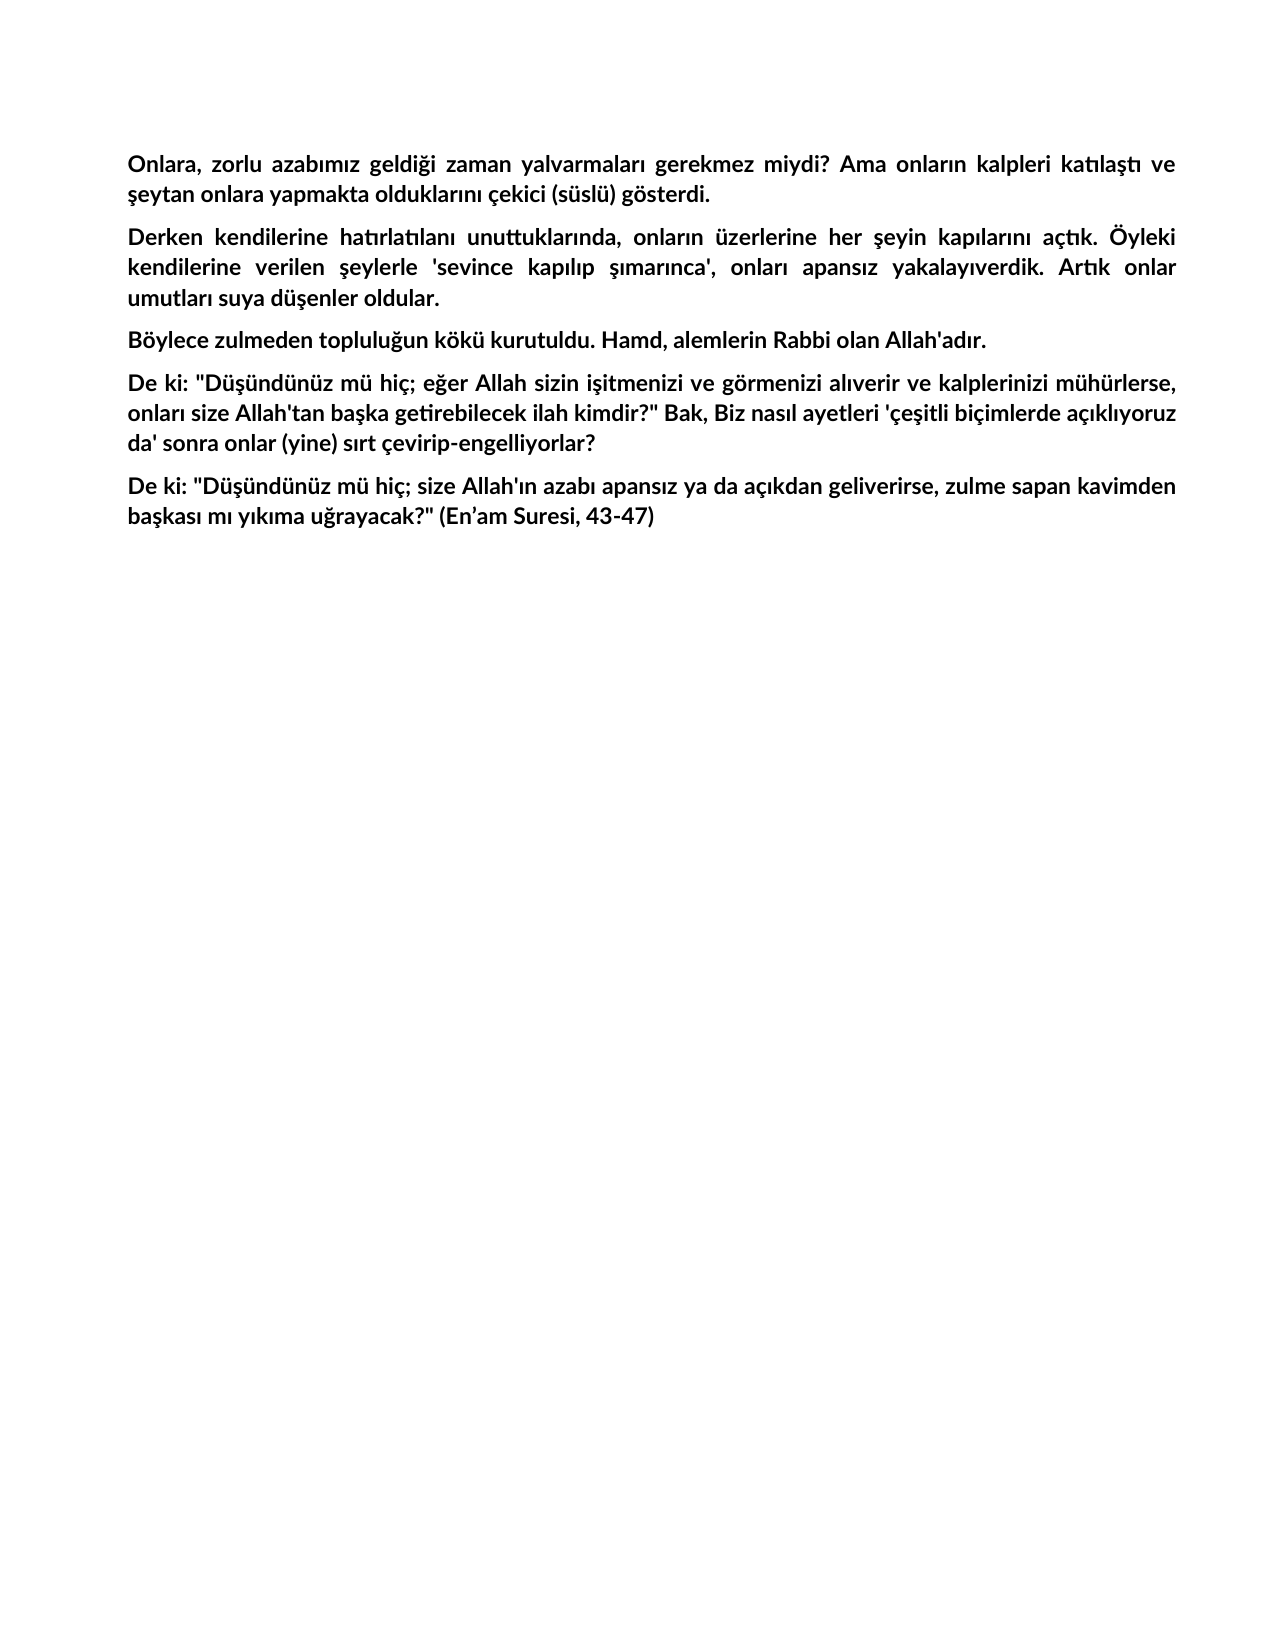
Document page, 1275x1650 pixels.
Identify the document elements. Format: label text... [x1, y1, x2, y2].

text De ki: "Düşündünüz mü hiç; eğer Allah sizin işitmenizi ve görmenizi alıverir ve kalplerinizi mühürlerse, onları size Allah'tan başka getirebilecek ilah kimdir?" Bak, Biz nasıl ayetleri 'çeşitli biçimlerde açıklıyoruz da' sonra onlar (yine) sırt çevirip-engelliyorlar? [127, 369, 1177, 457]
text Böylece zulmeden topluluğun kökü kurutuldu. Hamd, alemlerin Rabbi olan Allah'adır. [127, 326, 1177, 353]
text Onlara, zorlu azabımız geldiği zaman yalvarmaları gerekmez miydi? Ama onların kalpleri katılaştı ve şeytan onlara yapmakta olduklarını çekici (süslü) gösterdi. [127, 150, 1177, 208]
text Derken kendilerine hatırlatılanı unuttuklarında, onların üzerlerine her şeyin kapılarını açtık. Öyleki kendilerine verilen şeylerle 'sevince kapılıp şımarınca', onları apansız yakalayıverdik. Artık onlar umutları suya düşenler oldular. [127, 223, 1177, 311]
text De ki: "Düşündünüz mü hiç; size Allah'ın azabı apansız ya da açıkdan geliverirse, zulme sapan kavimden başkası mı yıkıma uğrayacak?" (En’am Suresi, 43-47) [127, 472, 1177, 529]
